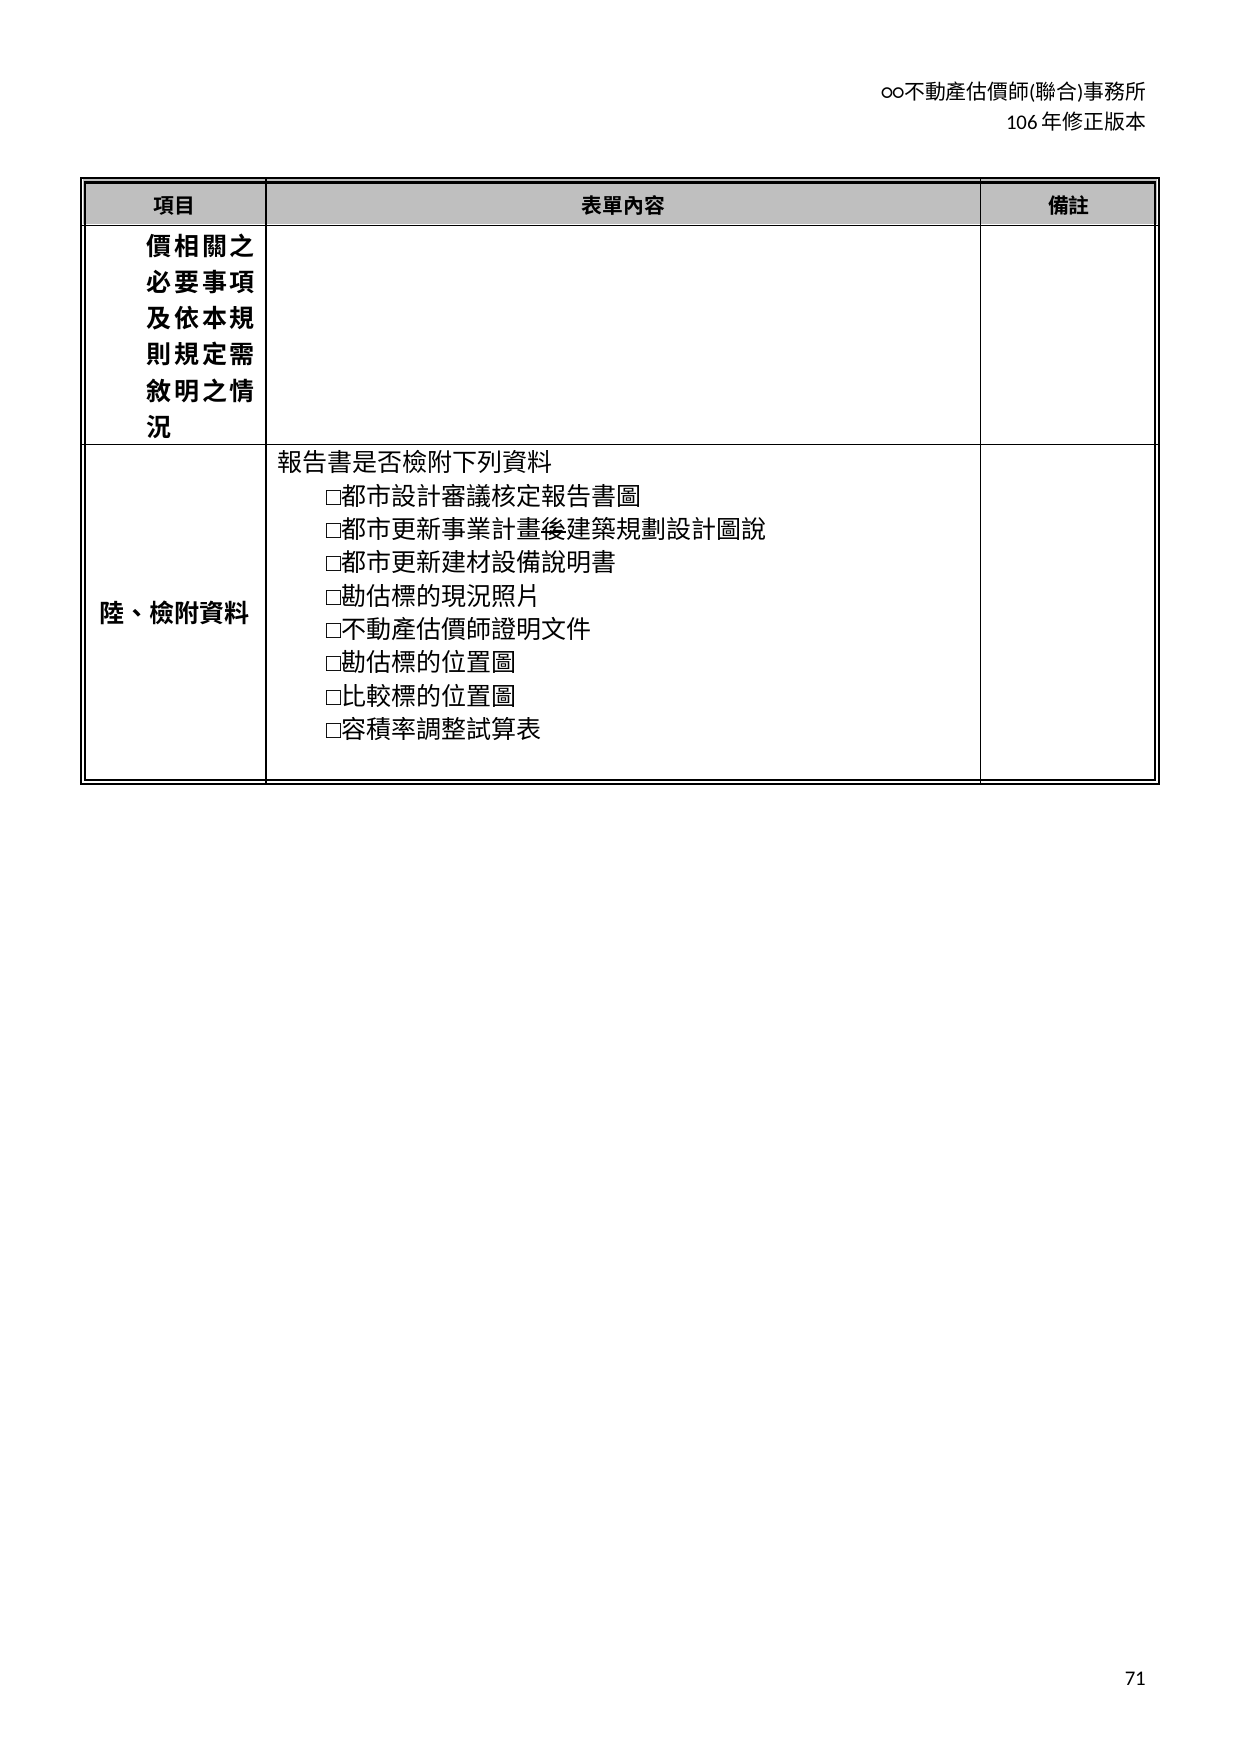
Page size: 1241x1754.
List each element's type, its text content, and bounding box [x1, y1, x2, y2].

table_cell 報告書是否檢附下列資料 □都市設計審議核定報告書圖 □都市更新事業計畫後建築規劃設計圖說 □都市更新建材設備說明書 □勘估標的現況照片 □不動產估價師證明文件 □勘估標的位置圖 □比較標的位置圖 □容積率調整試算表 [267, 445, 980, 778]
table_cell 陸、檢附資料 [86, 445, 265, 778]
table_cell [267, 226, 980, 443]
table_header 項目 [86, 184, 265, 224]
table_cell [981, 445, 1154, 778]
table_header 表單內容 [267, 184, 980, 224]
table_header 備註 [981, 184, 1154, 224]
table_cell [981, 226, 1154, 443]
table_cell 價相關之必要事項及依本規則規定需敘明之情況 [86, 226, 265, 443]
